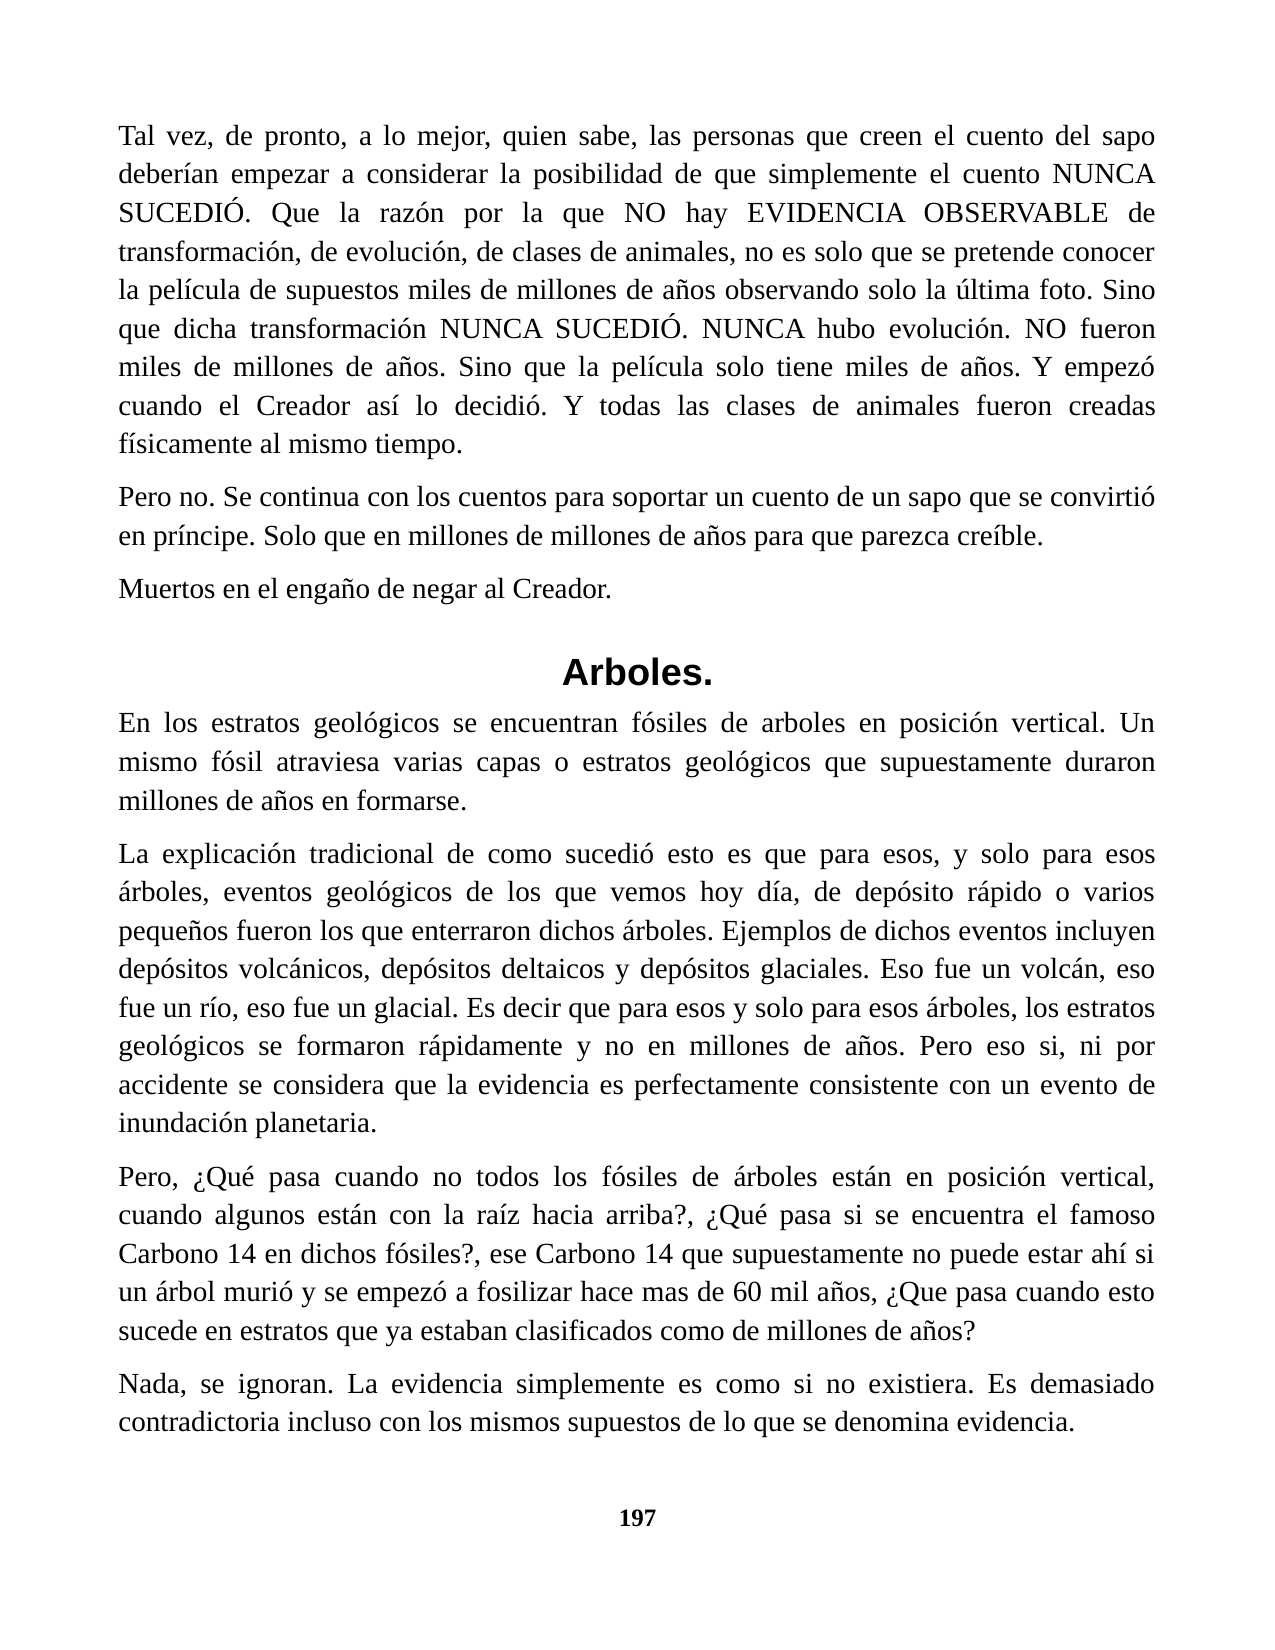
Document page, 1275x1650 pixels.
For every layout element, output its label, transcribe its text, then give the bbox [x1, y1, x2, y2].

text En los estratos geológicos se encuentran fósiles de arboles en posición vertical. Un mismo fósil atraviesa varias capas o estratos geológicos que supuestamente duraron millones de años en formarse. [118, 706, 1157, 816]
text Pero no. Se continua con los cuentos para soportar un cuento de un sapo que se convirtió en príncipe. Solo que en millones de millones de años para que parezca creíble. [118, 479, 1157, 552]
text Muertos en el engaño de negar al Creador. [118, 571, 1157, 605]
text La explicación tradicional de como sucedió esto es que para esos, y solo para esos árboles, eventos geológicos de los que vemos hoy día, de depósito rápido o varios pequeños fueron los que enterraron dichos árboles. Ejemplos de dichos eventos incluyen depósitos volcánicos, depósitos deltaicos y depósitos glaciales. Eso fue un volcán, eso fue un río, eso fue un glacial. Es decir que para esos y solo para esos árboles, los estratos geológicos se formaron rápidamente y no en millones de años. Pero eso si, ni por accidente se considera que la evidencia es perfectamente consistente con un evento de inundación planetaria. [118, 836, 1157, 1139]
subtitle Arboles. [118, 649, 1157, 693]
text Pero, ¿Qué pasa cuando no todos los fósiles de árboles están en posición vertical, cuando algunos están con la raíz hacia arriba?, ¿Qué pasa si se encuentra el famoso Carbono 14 en dichos fósiles?, ese Carbono 14 que supuestamente no puede estar ahí si un árbol murió y se empezó a fosilizar hace mas de 60 mil años, ¿Que pasa cuando esto sucede en estratos que ya estaban clasificados como de millones de años? [118, 1159, 1157, 1346]
text Nada, se ignoran. La evidencia simplemente es como si no existiera. Es demasiado contradictoria incluso con los mismos supuestos de lo que se denomina evidencia. [118, 1366, 1157, 1438]
text Tal vez, de pronto, a lo mejor, quien sabe, las personas que creen el cuento del sapo deberían empezar a considerar la posibilidad de que simplemente el cuento NUNCA SUCEDIÓ. Que la razón por la que NO hay EVIDENCIA OBSERVABLE de transformación, de evolución, de clases de animales, no es solo que se pretende conocer la película de supuestos miles de millones de años observando solo la última foto. Sino que dicha transformación NUNCA SUCEDIÓ. NUNCA hubo evolución. NO fueron miles de millones de años. Sino que la película solo tiene miles de años. Y empezó cuando el Creador así lo decidió. Y todas las clases de animales fueron creadas físicamente al mismo tiempo. [118, 118, 1157, 460]
